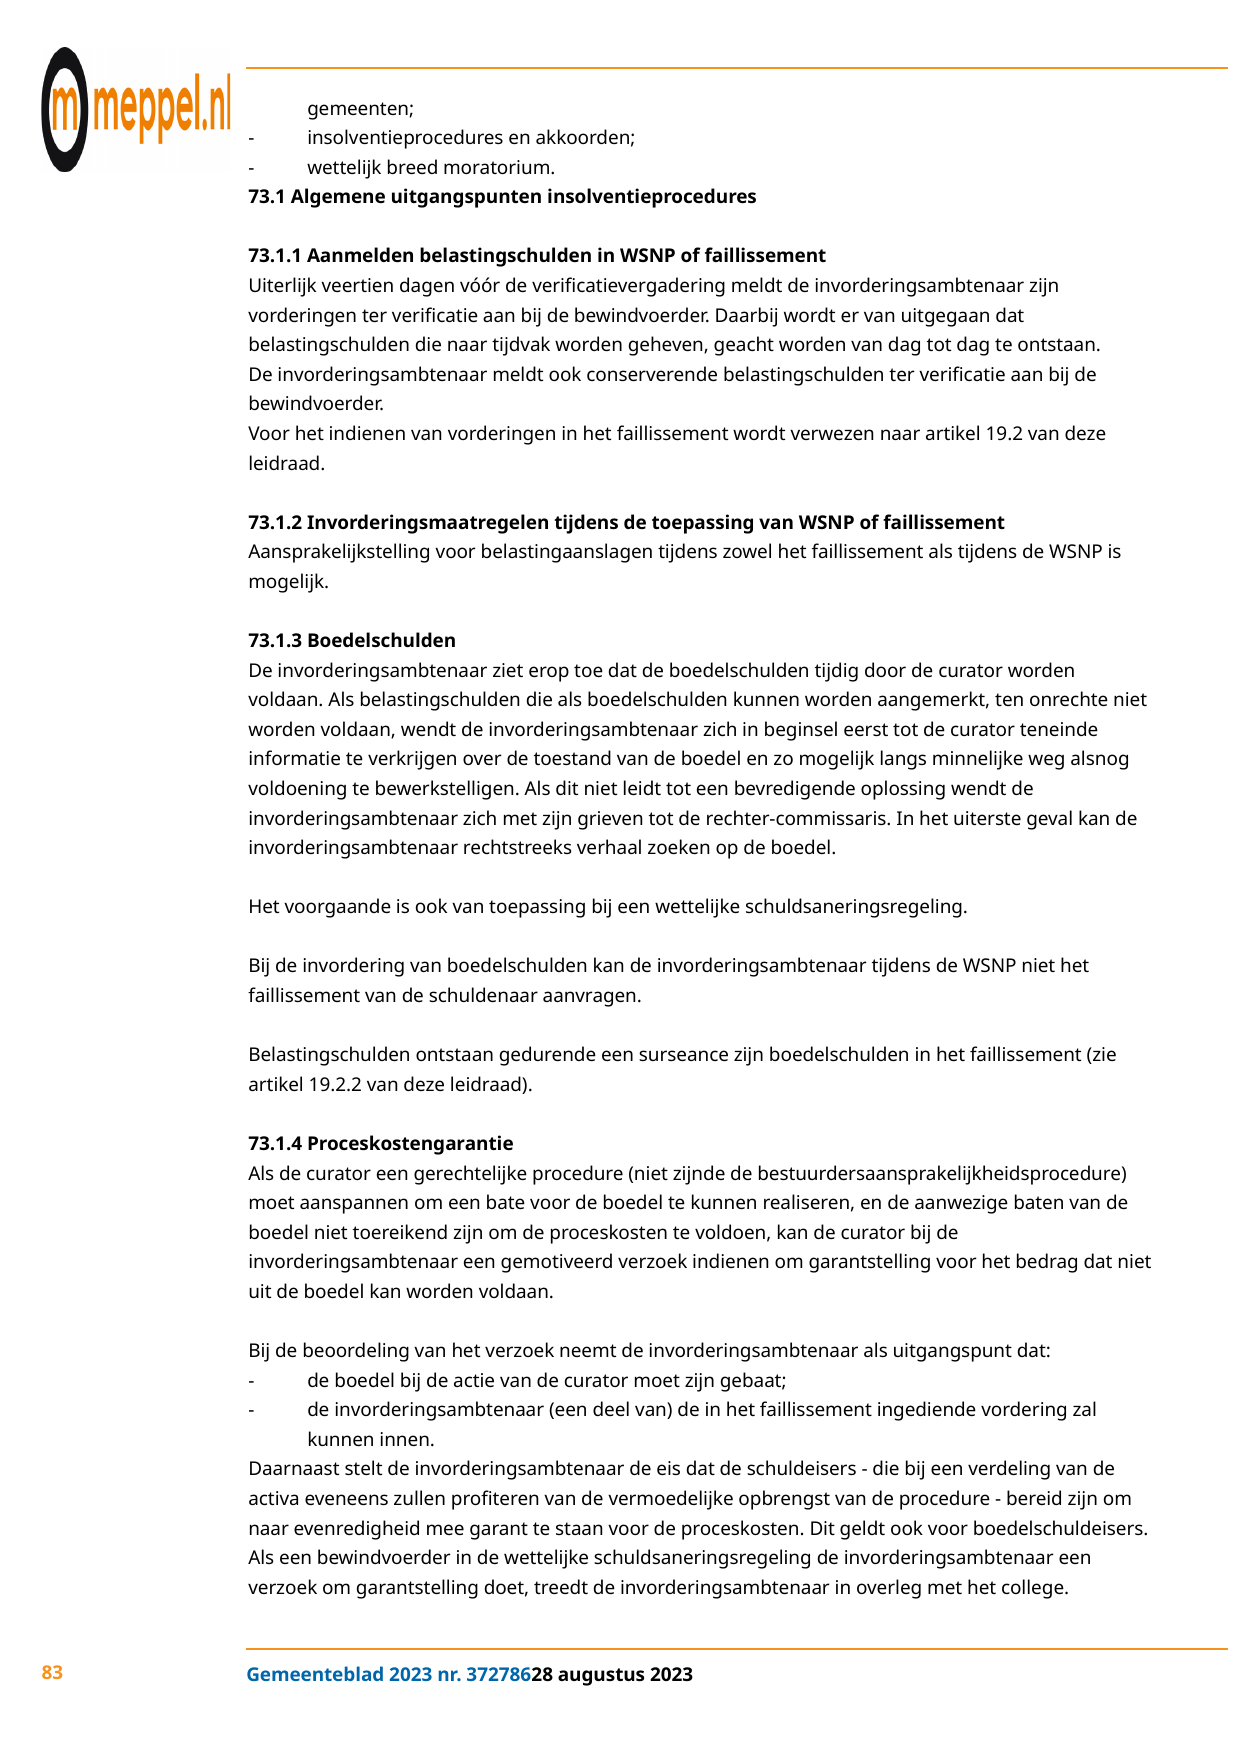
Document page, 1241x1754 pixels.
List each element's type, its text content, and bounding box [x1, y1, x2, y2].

text Als de curator een gerechtelijke procedure (niet zijnde de bestuurdersaansprakelijkheidsprocedure) moet aanspannen om een bate voor de boedel te kunnen realiseren, en de aanwezige baten van de boedel niet toereikend zijn om de proceskosten te voldoen, kan de curator bij de invorderingsambtenaar een gemotiveerd verzoek indienen om garantstelling voor het bedrag dat niet uit de boedel kan worden voldaan. [248, 1160, 1152, 1304]
text 73.1.1 Aanmelden belastingschulden in WSNP of faillissement [248, 243, 1152, 268]
text Belastingschulden ontstaan gedurende een surseance zijn boedelschulden in het faillissement (zie artikel 19.2.2 van deze leidraad). [248, 1041, 1152, 1097]
text Bij de beoordeling van het verzoek neemt de invorderingsambtenaar als uitgangspunt dat: [248, 1337, 1152, 1363]
text De invorderingsambtenaar ziet erop toe dat de boedelschulden tijdig door de curator worden voldaan. Als belastingschulden die als boedelschulden kunnen worden aangemerkt, ten onrechte niet worden voldaan, wendt de invorderingsambtenaar zich in beginsel eerst tot de curator teneinde informatie te verkrijgen over de toestand van de boedel en zo mogelijk langs minnelijke weg alsnog voldoening te bewerkstelligen. Als dit niet leidt tot een bevredigende oplossing wendt de invorderingsambtenaar zich met zijn grieven tot de rechter-commissaris. In het uiterste geval kan de invorderingsambtenaar rechtstreeks verhaal zoeken op de boedel. [248, 657, 1152, 860]
list wettelijk breed moratorium. [248, 154, 1152, 180]
list de boedel bij de actie van de curator moet zijn gebaat; [248, 1367, 1152, 1393]
text De invorderingsambtenaar meldt ook conserverende belastingschulden ter verificatie aan bij de bewindvoerder. [248, 361, 1152, 416]
text 73.1 Algemene uitgangspunten insolventieprocedures [248, 183, 1152, 209]
text Voor het indienen van vorderingen in het faillissement wordt verwezen naar artikel 19.2 van deze leidraad. [248, 420, 1152, 476]
text Uiterlijk veertien dagen vóór de verificatievergadering meldt de invorderingsambtenaar zijn vorderingen ter verificatie aan bij de bewindvoerder. Daarbij wordt er van uitgegaan dat belastingschulden die naar tijdvak worden geheven, geacht worden van dag tot dag te ontstaan. [248, 272, 1152, 357]
text 73.1.4 Proceskostengarantie [248, 1130, 1152, 1156]
text 73.1.3 Boedelschulden [248, 627, 1152, 653]
list de invorderingsambtenaar (een deel van) de in het faillissement ingediende vordering zal kunnen innen. [248, 1396, 1152, 1452]
text Bij de invordering van boedelschulden kan de invorderingsambtenaar tijdens de WSNP niet het faillissement van de schuldenaar aanvragen. [248, 953, 1152, 1008]
text Daarnaast stelt de invorderingsambtenaar de eis dat de schuldeisers - die bij een verdeling van de activa eveneens zullen profiteren van de vermoedelijke opbrengst van de procedure - bereid zijn om naar evenredigheid mee garant te staan voor de proceskosten. Dit geldt ook voor boedelschuldeisers. Als een bewindvoerder in de wettelijke schuldsaneringsregeling de invorderingsambtenaar een verzoek om garantstelling doet, treedt de invorderingsambtenaar in overleg met het college. [248, 1456, 1152, 1600]
text Het voorgaande is ook van toepassing bij een wettelijke schuldsaneringsregeling. [248, 893, 1152, 919]
text 73.1.2 Invorderingsmaatregelen tijdens de toepassing van WSNP of faillissement [248, 509, 1152, 535]
list gemeenten; [248, 95, 1152, 121]
list insolventieprocedures en akkoorden; [248, 124, 1152, 150]
picture [41, 47, 231, 172]
text Aansprakelijkstelling voor belastingaanslagen tijdens zowel het faillissement als tijdens de WSNP is mogelijk. [248, 538, 1152, 594]
